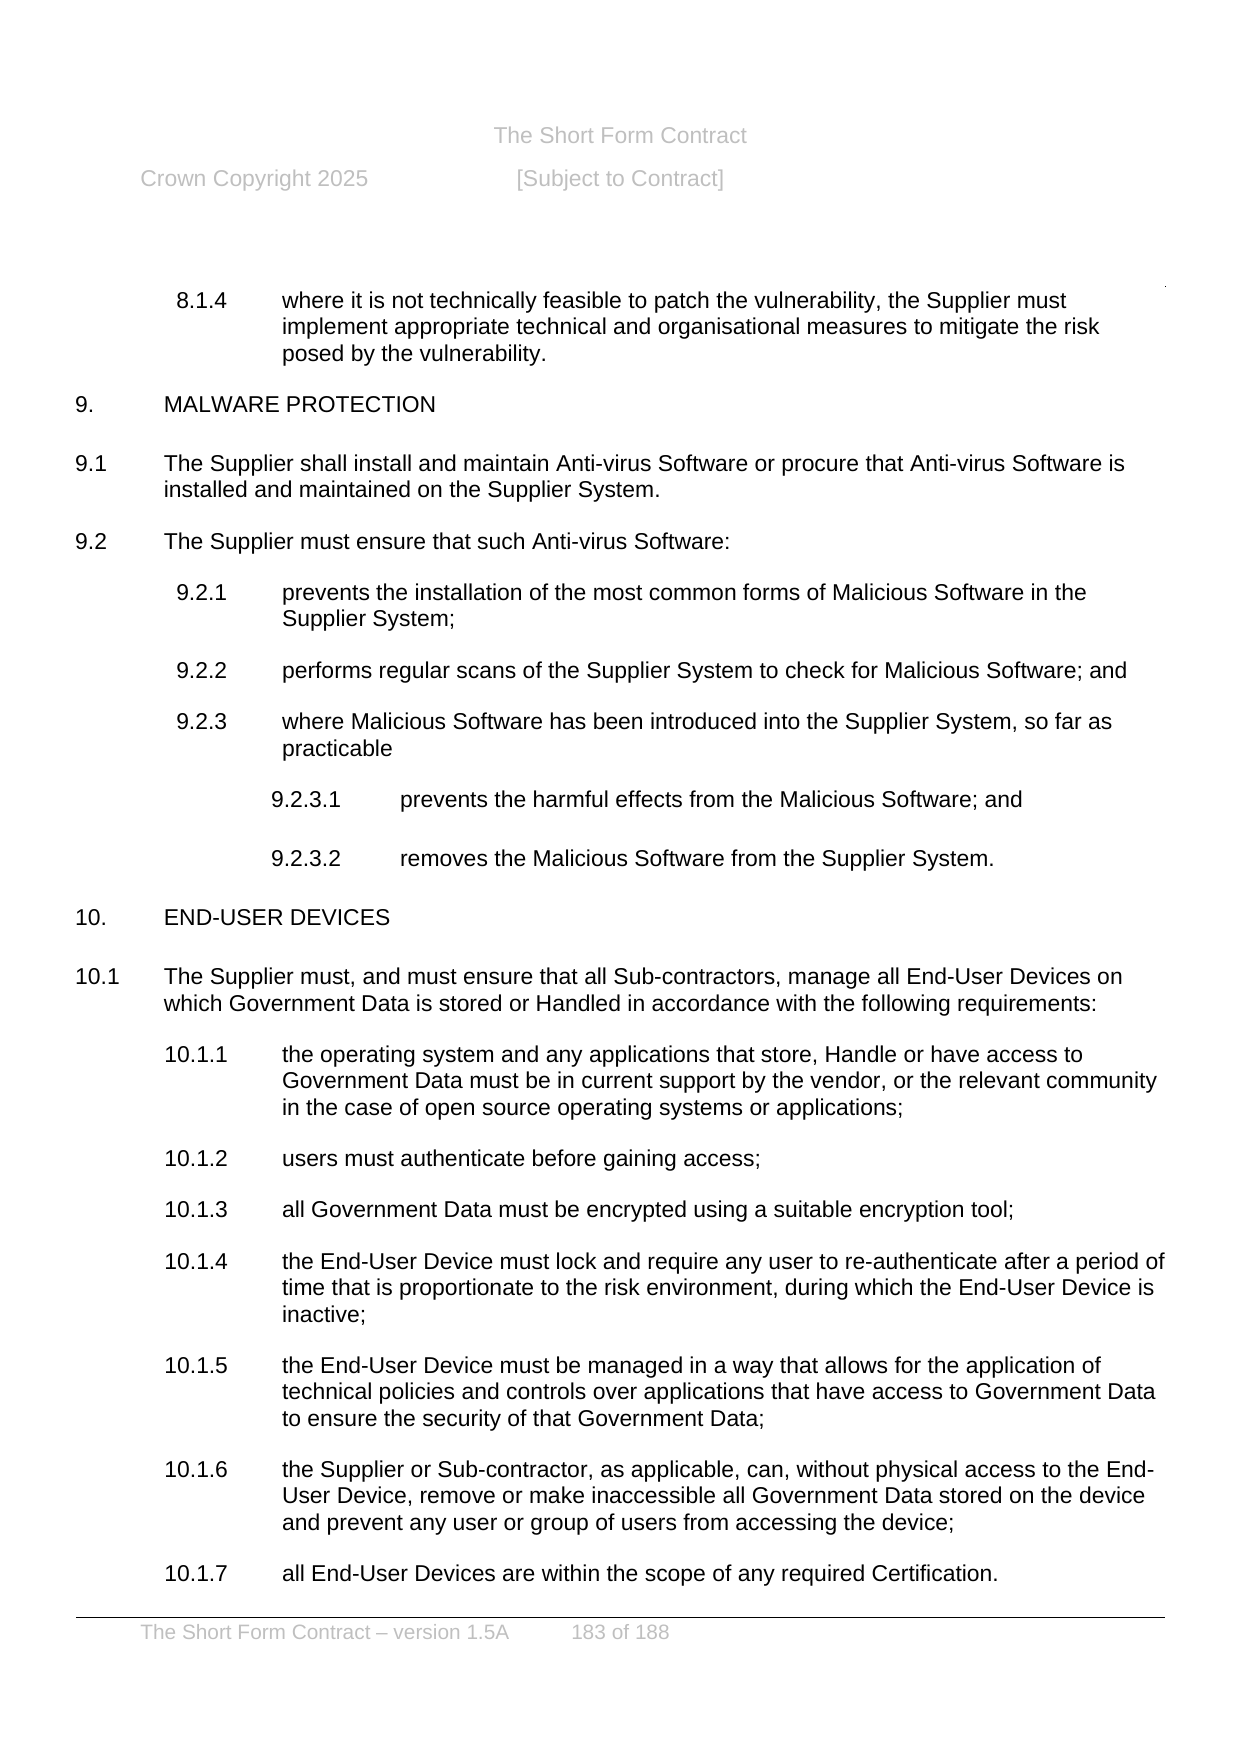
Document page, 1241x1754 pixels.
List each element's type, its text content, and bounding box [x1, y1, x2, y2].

list the End-User Device must be managed in a way that allows for the application of technical policies and controls over applications that have access to Government Data to ensure the security of that Government Data; [223, 1352, 1166, 1431]
list MALWARE PROTECTION [75, 391, 1166, 417]
list removes the Malicious Software from the Supplier System. [341, 845, 1166, 871]
list The Supplier shall install and maintain Anti-virus Software or procure that Anti-virus Software is installed and maintained on the Supplier System. [75, 450, 1166, 503]
list all Government Data must be encrypted using a suitable encryption tool; [223, 1196, 1166, 1223]
list all End-User Devices are within the scope of any required Certification. [223, 1560, 1166, 1586]
list performs regular scans of the Supplier System to check for Malicious Software; and [223, 657, 1166, 683]
list the operating system and any applications that store, Handle or have access to Government Data must be in current support by the vendor, or the relevant community in the case of open source operating systems or applications; [223, 1041, 1166, 1120]
list prevents the installation of the most common forms of Malicious Software in the Supplier System; [223, 579, 1166, 632]
list The Supplier must, and must ensure that all Sub-contractors, manage all End-User Devices on which Government Data is stored or Handled in accordance with the following requirements: [75, 963, 1166, 1016]
list prevents the harmful effects from the Malicious Software; and [341, 786, 1166, 812]
list the End-User Device must lock and require any user to re-authenticate after a period of time that is proportionate to the risk environment, during which the End-User Device is inactive; [223, 1248, 1166, 1327]
list the Supplier or Sub-contractor, as applicable, can, without physical access to the End-User Device, remove or make inaccessible all Government Data stored on the device and prevent any user or group of users from accessing the device; [223, 1456, 1166, 1535]
list where it is not technically feasible to patch the vulnerability, the Supplier must implement appropriate technical and organisational measures to mitigate the risk posed by the vulnerability. [223, 287, 1166, 366]
list The Supplier must ensure that such Anti-virus Software: [75, 528, 1166, 554]
list END-USER DEVICES [75, 904, 1166, 931]
list users must authenticate before gaining access; [223, 1145, 1166, 1171]
list where Malicious Software has been introduced into the Supplier System, so far as practicable [223, 708, 1166, 761]
